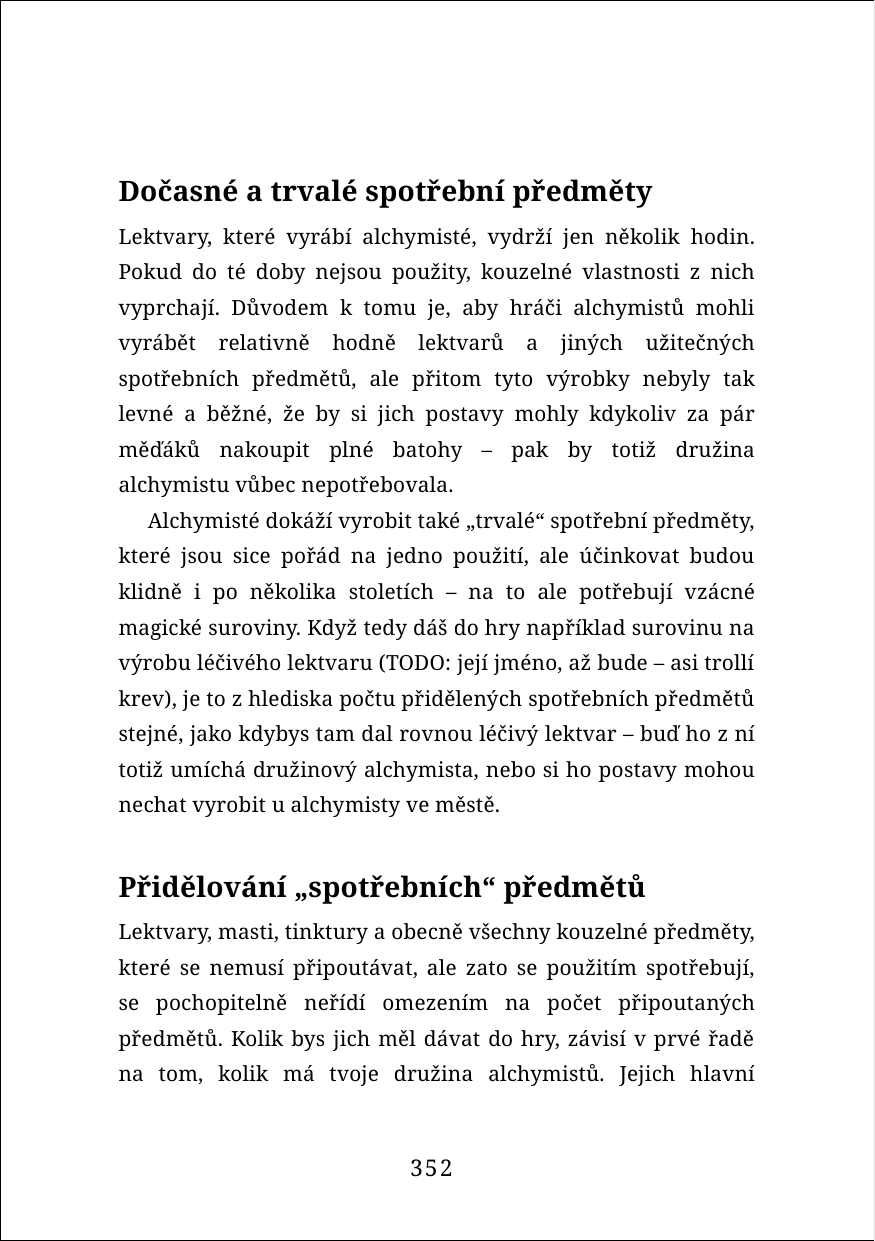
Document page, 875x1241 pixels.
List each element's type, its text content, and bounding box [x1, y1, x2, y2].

subtitle Přidělování „spotřebních“ předmětů [118, 867, 756, 905]
subtitle Dočasné a trvalé spotřební předměty [118, 172, 756, 210]
text Lektvary, masti, tinktury a obecně všechny kouzelné předměty, které se nemusí připoutávat, ale zato se použitím spotřebují, se pochopitelně neřídí omezením na počet připoutaných předmětů. Kolik bys jich měl dávat do hry, závisí v prvé řadě na tom, kolik má tvoje družina alchymistů. Jejich hlavní [118, 917, 756, 1088]
text Lektvary, které vyrábí alchymisté, vydrží jen několik hodin. Pokud do té doby nejsou použity, kouzelné vlastnosti z nich vyprchají. Důvodem k tomu je, aby hráči alchymistů mohli vyrábět relativně hodně lektvarů a jiných užitečných spotřebních předmětů, ale přitom tyto výrobky nebyly tak levné a běžné, že by si jich postavy mohly kdykoliv za pár měďáků nakoupit plné batohy – pak by totiž družina alchymistu vůbec nepotřebovala. Alchymisté dokáží vyrobit také „trvalé“ spotřební předměty, které jsou sice pořád na jedno použití, ale účinkovat budou klidně i po několika stoletích – na to ale potřebují vzácné magické suroviny. Když tedy dáš do hry například surovinu na výrobu léčivého lektvaru (TODO: její jméno, až bude – asi trollí krev), je to z hlediska počtu přidělených spotřebních předmětů stejné, jako kdybys tam dal rovnou léčivý lektvar – buď ho z ní totiž umíchá družinový alchymista, nebo si ho postavy mohou nechat vyrobit u alchymisty ve městě. [118, 222, 756, 819]
